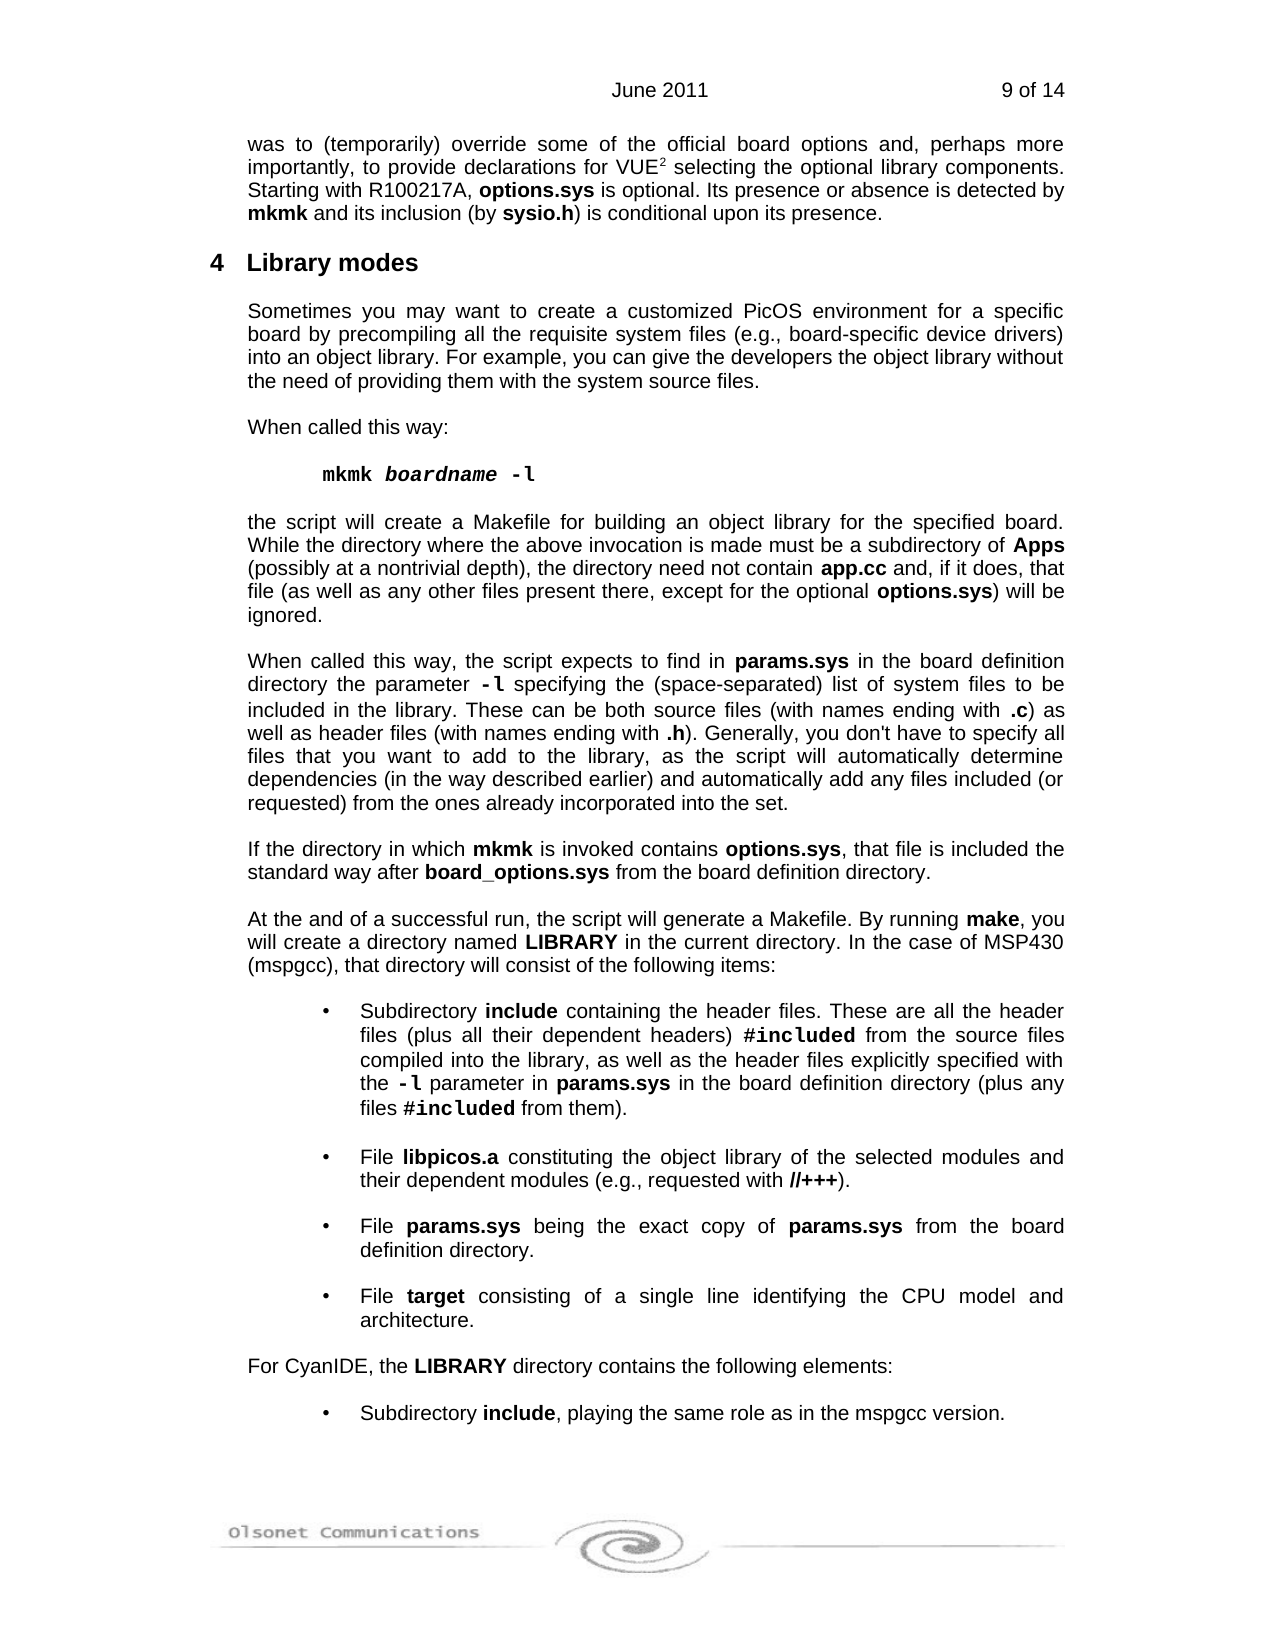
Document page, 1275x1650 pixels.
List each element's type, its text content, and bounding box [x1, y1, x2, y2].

text the script will create a Makefile for building an object library for the specified board. While the directory where the above invocation is made must be a subdirectory of Apps (possibly at a nontrivial depth), the directory need not contain app.cc and, if it does, that file (as well as any other files present there, except for the optional options.sys) will be ignored. [247, 510, 1065, 627]
subtitle Library modes [210, 248, 1065, 276]
list Subdirectory include containing the header files. These are all the header files (plus all their dependent headers) #included from the source files compiled into the library, as well as the header files explicitly specified with the -l parameter in params.sys in the board definition directory (plus any files #included from them). [322, 1000, 1065, 1122]
text Sometimes you may want to create a customized PicOS environment for a specific board by precompiling all the requisite system files (e.g., board-specific device drivers) into an object library. For example, you can give the developers the object library without the need of providing them with the system source files. [247, 299, 1065, 392]
text If the directory in which mkmk is invoked contains options.sys, that file is included the standard way after board_options.sys from the board definition directory. [247, 837, 1065, 884]
list File target consisting of a single line identifying the CPU model and architecture. [322, 1285, 1065, 1331]
text was to (temporarily) override some of the official board options and, perhaps more importantly, to provide declarations for VUE2 selecting the optional library components. Starting with R100217A, options.sys is optional. Its presence or absence is detected by mkmk and its inclusion (by sysio.h) is conditional upon its presence. [247, 132, 1065, 225]
text At the and of a successful run, the script will generate a Makefile. By running make, you will create a directory named LIBRARY in the current directory. In the case of MSP430 (mspgcc), that directory will consist of the following items: [247, 907, 1065, 977]
list File params.sys being the exact copy of params.sys from the board definition directory. [322, 1215, 1065, 1262]
list File libpicos.a constituting the object library of the selected modules and their dependent modules (e.g., requested with //+++). [322, 1145, 1065, 1192]
text When called this way: [247, 416, 1065, 439]
text When called this way, the script expects to find in params.sys in the board definition directory the parameter -l specifying the (space-separated) list of system files to be included in the library. These can be both source files (with names ending with .c) as well as header files (with names ending with .h). Generally, you don't have to specify all files that you want to add to the library, as the script will automatically determine dependencies (in the way described earlier) and automatically add any files included (or requested) from the ones already incorporated into the set. [247, 650, 1065, 814]
list Subdirectory include, playing the same role as in the mspgcc version. [322, 1401, 1065, 1424]
text mkmk boardname -l [247, 462, 1065, 487]
picture [210, 1504, 1065, 1596]
text For CyanIDE, the LIBRARY directory contains the following elements: [247, 1354, 1065, 1378]
